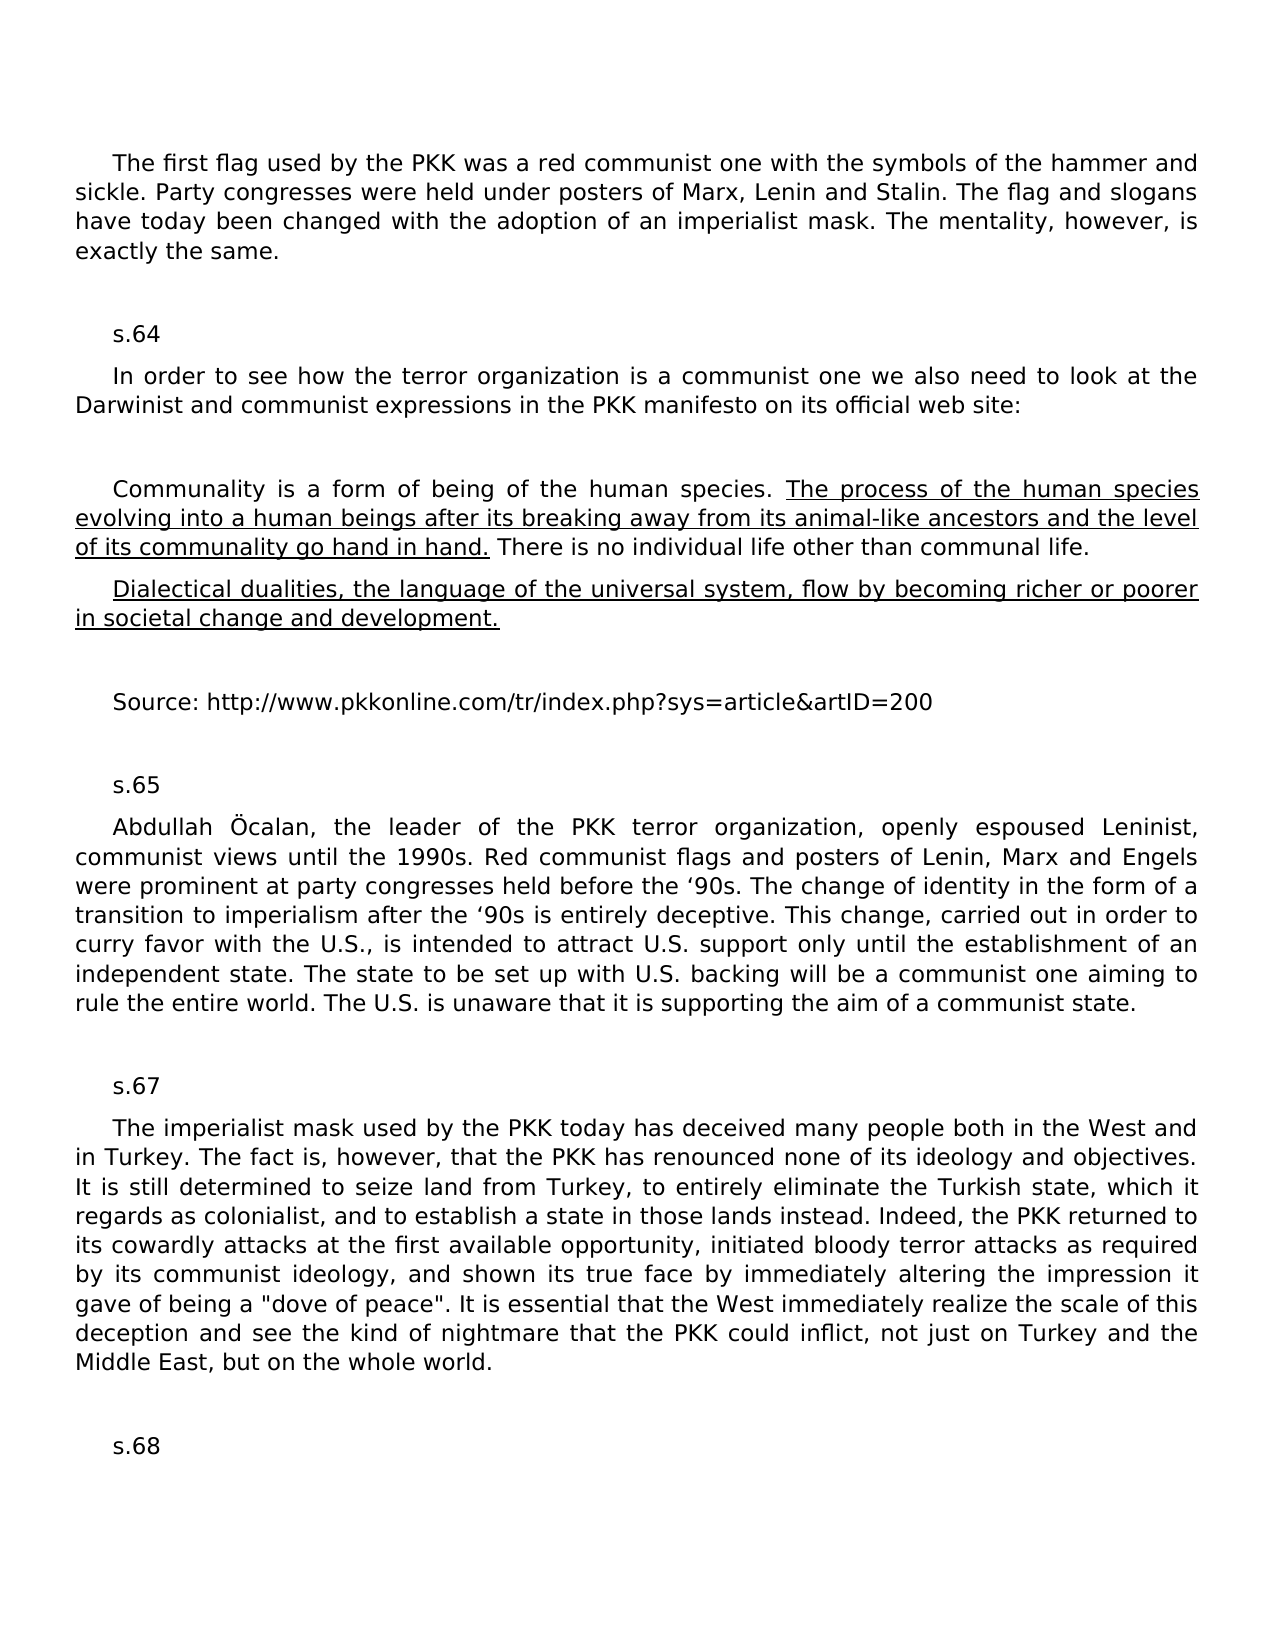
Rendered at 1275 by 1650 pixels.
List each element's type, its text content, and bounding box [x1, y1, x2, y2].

text Abdullah Öcalan, the leader of the PKK terror organization, openly espoused Leninist, communist views until the 1990s. Red communist flags and posters of Lenin, Marx and Engels were prominent at party congresses held before the ‘90s. The change of identity in the form of a transition to imperialism after the ‘90s is entirely deceptive. This change, carried out in order to curry favor with the U.S., is intended to attract U.S. support only until the establishment of an independent state. The state to be set up with U.S. backing will be a communist one aiming to rule the entire world. The U.S. is unaware that it is supporting the aim of a communist state. [75, 814, 1200, 1017]
text s.64 [75, 321, 1200, 348]
text Dialectical dualities, the language of the universal system, flow by becoming richer or poorer in societal change and development. [75, 576, 1200, 632]
text s.65 [75, 773, 1200, 799]
text s.68 [75, 1433, 1200, 1460]
text The imperialist mask used by the PKK today has deceived many people both in the West and in Turkey. The fact is, however, that the PKK has renounced none of its ideology and objectives. It is still determined to seize land from Turkey, to entirely eliminate the Turkish state, which it regards as colonialist, and to establish a state in those lands instead. Indeed, the PKK returned to its cowardly attacks at the first available opportunity, initiated bloody terror attacks as required by its communist ideology, and shown its true face by immediately altering the impression it gave of being a "dove of peace". It is essential that the West immediately realize the scale of this deception and see the kind of nightmare that the PKK could inflict, not just on Turkey and the Middle East, but on the whole world. [75, 1115, 1200, 1376]
text In order to see how the terror organization is a communist one we also need to look at the Darwinist and communist expressions in the PKK manifesto on its official web site: [75, 363, 1200, 419]
text s.67 [75, 1073, 1200, 1100]
text The first flag used by the PKK was a red communist one with the symbols of the hammer and sickle. Party congresses were held under posters of Marx, Lenin and Stalin. The flag and slogans have today been changed with the adoption of an imperialist mask. The mentality, however, is exactly the same. [75, 150, 1200, 264]
text Source: http://www.pkkonline.com/tr/index.php?sys=article&artID=200 [75, 689, 1200, 716]
text Communality is a form of being of the human species. The process of the human species evolving into a human beings after its breaking away from its animal-like ancestors and the level of its communality go hand in hand. There is no individual life other than communal life. [75, 476, 1200, 561]
